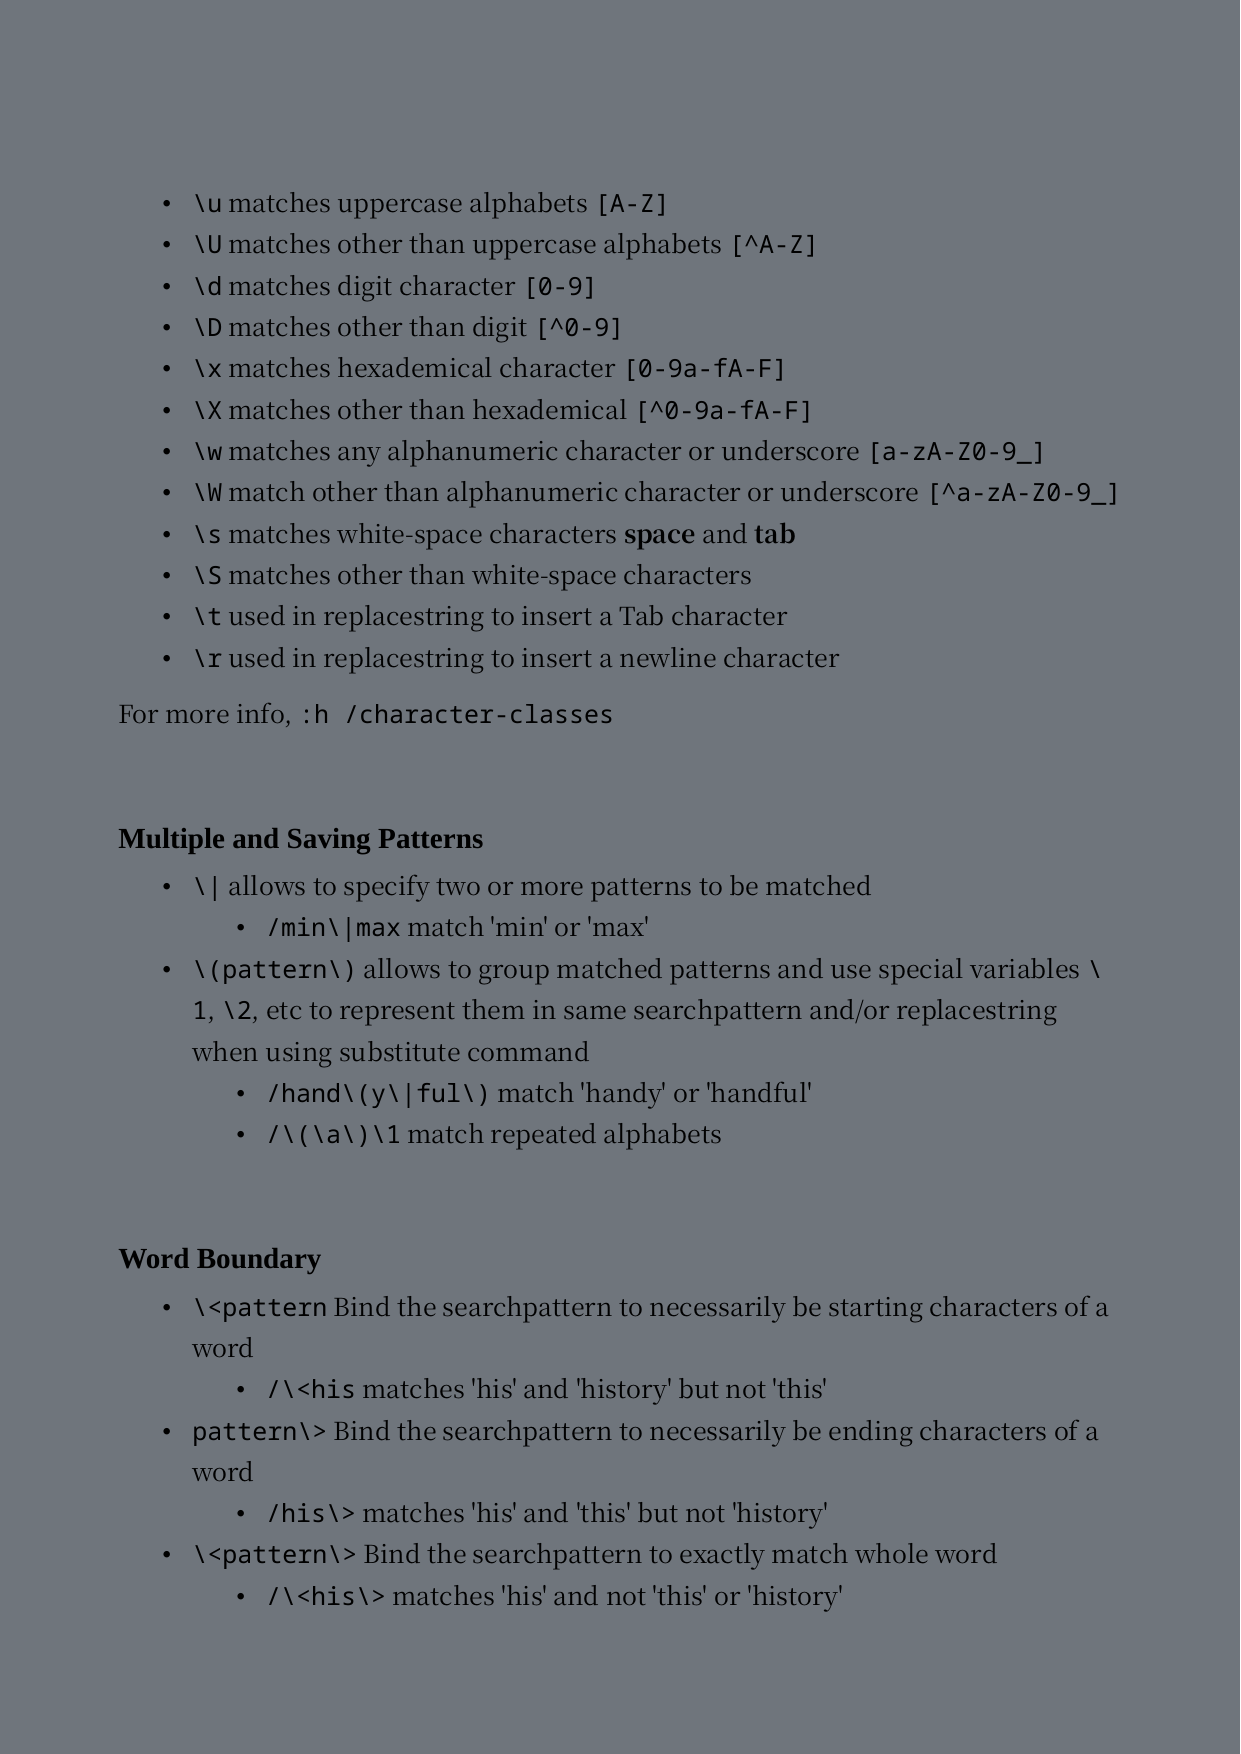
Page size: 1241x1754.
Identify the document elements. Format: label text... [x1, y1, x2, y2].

list /\<his\> matches 'his' and not 'this' or 'history' [236, 1576, 1122, 1612]
list \W match other than alphanumeric character or underscore [^a-zA-Z0-9_] [162, 473, 1122, 509]
list \(pattern\) allows to group matched patterns and use special variables \1, \2, etc to represent them in same searchpattern and/or replacestring when using substitute command [162, 949, 1122, 1068]
subtitle Word Boundary [118, 1241, 1122, 1275]
subtitle Multiple and Saving Patterns [118, 821, 1122, 854]
list \| allows to specify two or more patterns to be matched [162, 867, 1122, 903]
list \w matches any alphanumeric character or underscore [a-zA-Z0-9_] [162, 432, 1122, 468]
list \U matches other than uppercase alphabets [^A-Z] [162, 225, 1122, 261]
list \D matches other than digit [^0-9] [162, 308, 1122, 344]
list /\(\a\)\1 match repeated alphabets [236, 1115, 1122, 1151]
list /\<his matches 'his' and 'history' but not 'this' [236, 1370, 1122, 1406]
list \u matches uppercase alphabets [A-Z] [162, 183, 1122, 219]
list \d matches digit character [0-9] [162, 266, 1122, 302]
list \t used in replacestring to insert a Tab character [162, 597, 1122, 633]
text For more info, :h /character-classes [118, 694, 1122, 730]
list \X matches other than hexademical [^0-9a-fA-F] [162, 390, 1122, 426]
list /hand\(y\|ful\) match 'handy' or 'handful' [236, 1073, 1122, 1109]
list \S matches other than white-space characters [162, 556, 1122, 592]
list \x matches hexademical character [0-9a-fA-F] [162, 349, 1122, 385]
list pattern\> Bind the searchpattern to necessarily be ending characters of a word [162, 1411, 1122, 1488]
list \<pattern\> Bind the searchpattern to exactly match whole word [162, 1535, 1122, 1571]
list \<pattern Bind the searchpattern to necessarily be starting characters of a word [162, 1287, 1122, 1364]
list \s matches white-space characters space and tab [162, 514, 1122, 550]
list /his\> matches 'his' and 'this' but not 'history' [236, 1494, 1122, 1530]
list \r used in replacestring to insert a newline character [162, 638, 1122, 674]
list /min\|max match 'min' or 'max' [236, 908, 1122, 944]
